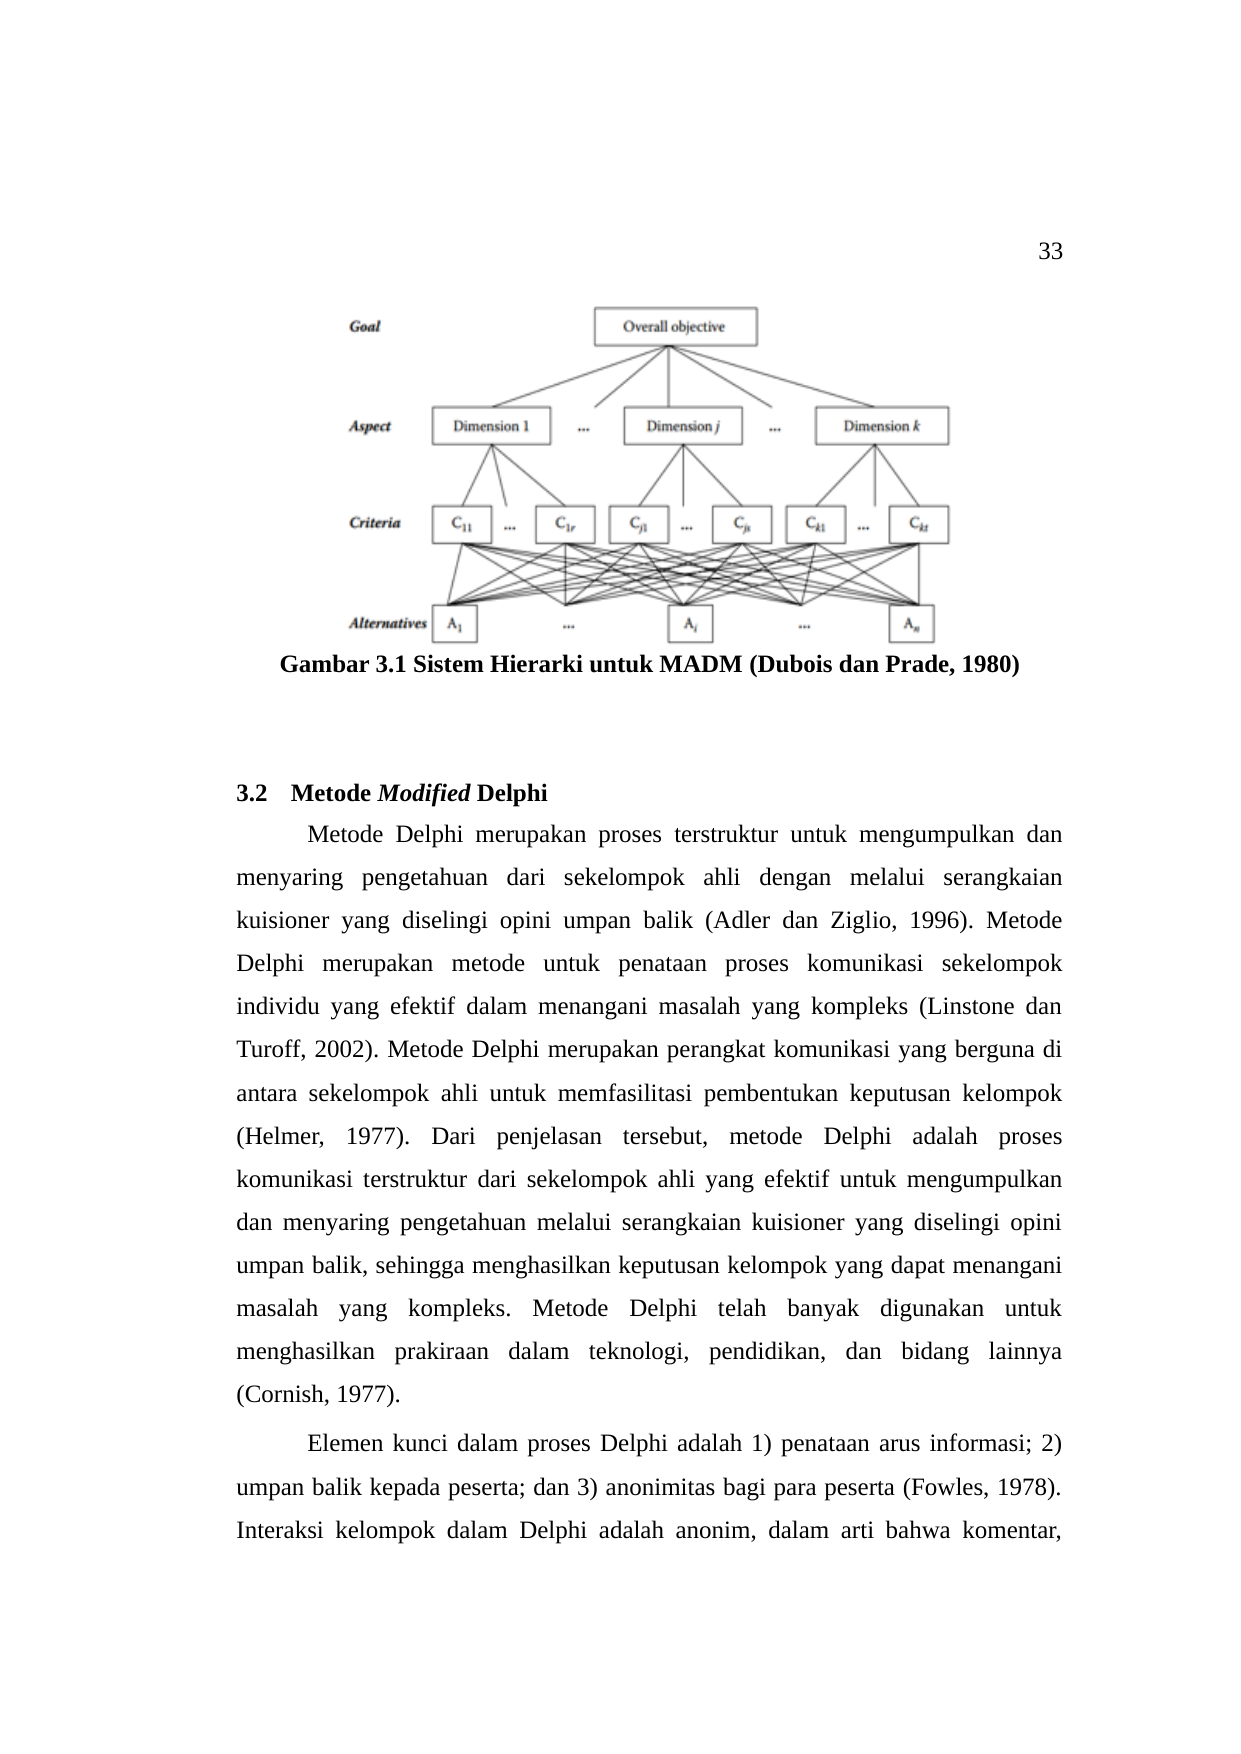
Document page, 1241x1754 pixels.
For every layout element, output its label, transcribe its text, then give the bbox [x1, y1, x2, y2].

picture [342, 302, 957, 650]
subtitle Metode Modified Delphi [236, 778, 1063, 807]
text Metode Delphi merupakan proses terstruktur untuk mengumpulkan dan menyaring pengetahuan dari sekelompok ahli dengan melalui serangkaian kuisioner yang diselingi opini umpan balik (Adler dan Ziglio, 1996). Metode Delphi merupakan metode untuk penataan proses komunikasi sekelompok individu yang efektif dalam menangani masalah yang kompleks (Linstone dan Turoff, 2002). Metode Delphi merupakan perangkat komunikasi yang berguna di antara sekelompok ahli untuk memfasilitasi pembentukan keputusan kelompok (Helmer, 1977). Dari penjelasan tersebut, metode Delphi adalah proses komunikasi terstruktur dari sekelompok ahli yang efektif untuk mengumpulkan dan menyaring pengetahuan melalui serangkaian kuisioner yang diselingi opini umpan balik, sehingga menghasilkan keputusan kelompok yang dapat menangani masalah yang kompleks. Metode Delphi telah banyak digunakan untuk menghasilkan prakiraan dalam teknologi, pendidikan, dan bidang lainnya (Cornish, 1977). [236, 819, 1063, 1408]
text Gambar 3.1 Sistem Hierarki untuk MADM (Dubois dan Prade, 1980) [243, 650, 1056, 678]
text Elemen kunci dalam proses Delphi adalah 1) penataan arus informasi; 2) umpan balik kepada peserta; dan 3) anonimitas bagi para peserta (Fowles, 1978). Interaksi kelompok dalam Delphi adalah anonim, dalam arti bahwa komentar, [236, 1428, 1063, 1543]
